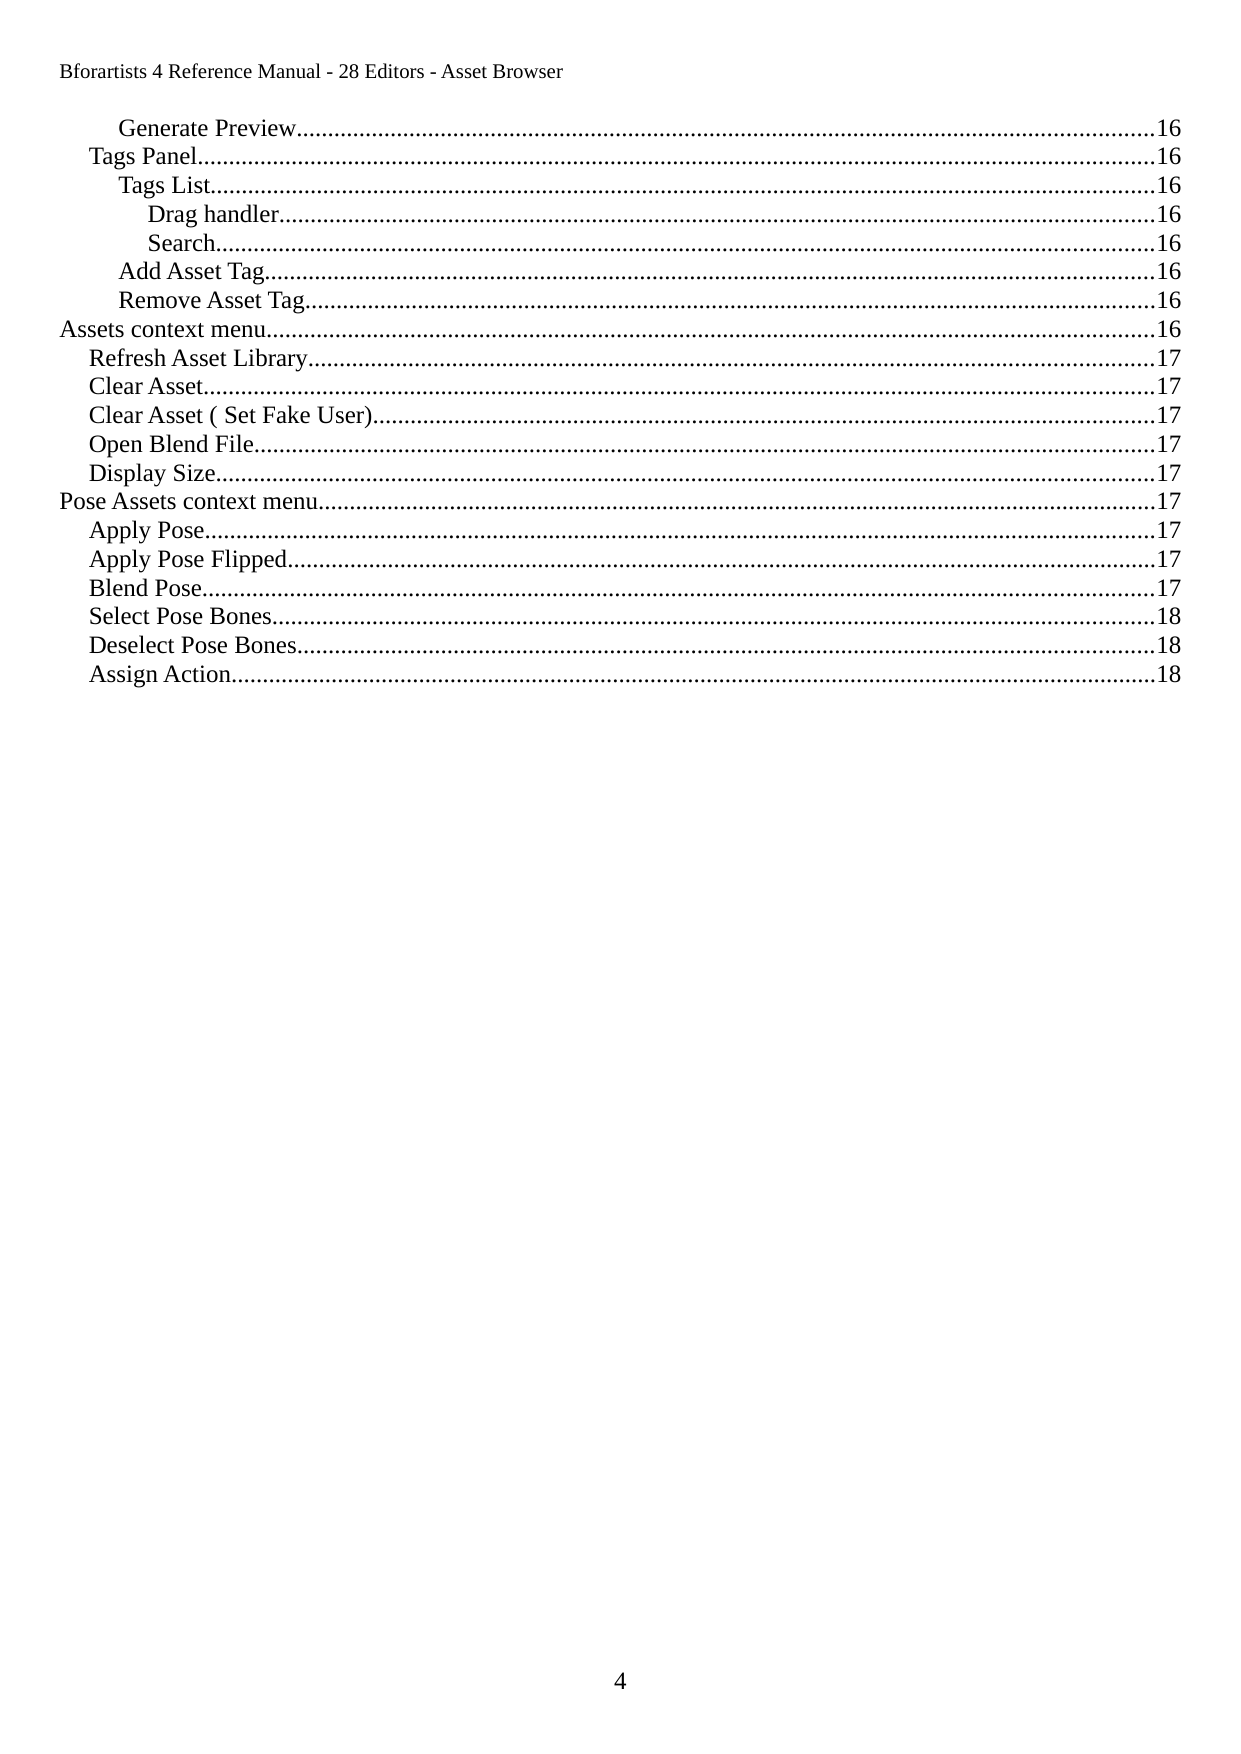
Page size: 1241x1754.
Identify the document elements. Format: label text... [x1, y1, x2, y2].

text Deselect Pose Bones 18 [88, 630, 1181, 659]
text Refresh Asset Library 17 [88, 343, 1181, 371]
text Add Asset Tag 16 [118, 256, 1181, 285]
text Apply Pose 17 [88, 515, 1181, 544]
text Blend Pose 17 [88, 573, 1181, 601]
text Open Blend File 17 [88, 429, 1181, 458]
text Clear Asset ( Set Fake User) 17 [88, 400, 1181, 429]
text Pose Assets context menu 17 [59, 486, 1181, 515]
text Select Pose Bones 18 [88, 601, 1181, 630]
text Generate Preview 16 [118, 113, 1181, 141]
text Display Size 17 [88, 458, 1181, 486]
text Drag handler 16 [147, 199, 1181, 228]
text Tags Panel 16 [88, 141, 1181, 170]
text Remove Asset Tag 16 [118, 285, 1181, 314]
text Clear Asset 17 [88, 371, 1181, 400]
text Assets context menu 16 [59, 314, 1181, 343]
text Assign Action 18 [88, 659, 1181, 688]
text Search 16 [147, 228, 1181, 256]
text Tags List 16 [118, 170, 1181, 199]
text Apply Pose Flipped 17 [88, 544, 1181, 573]
